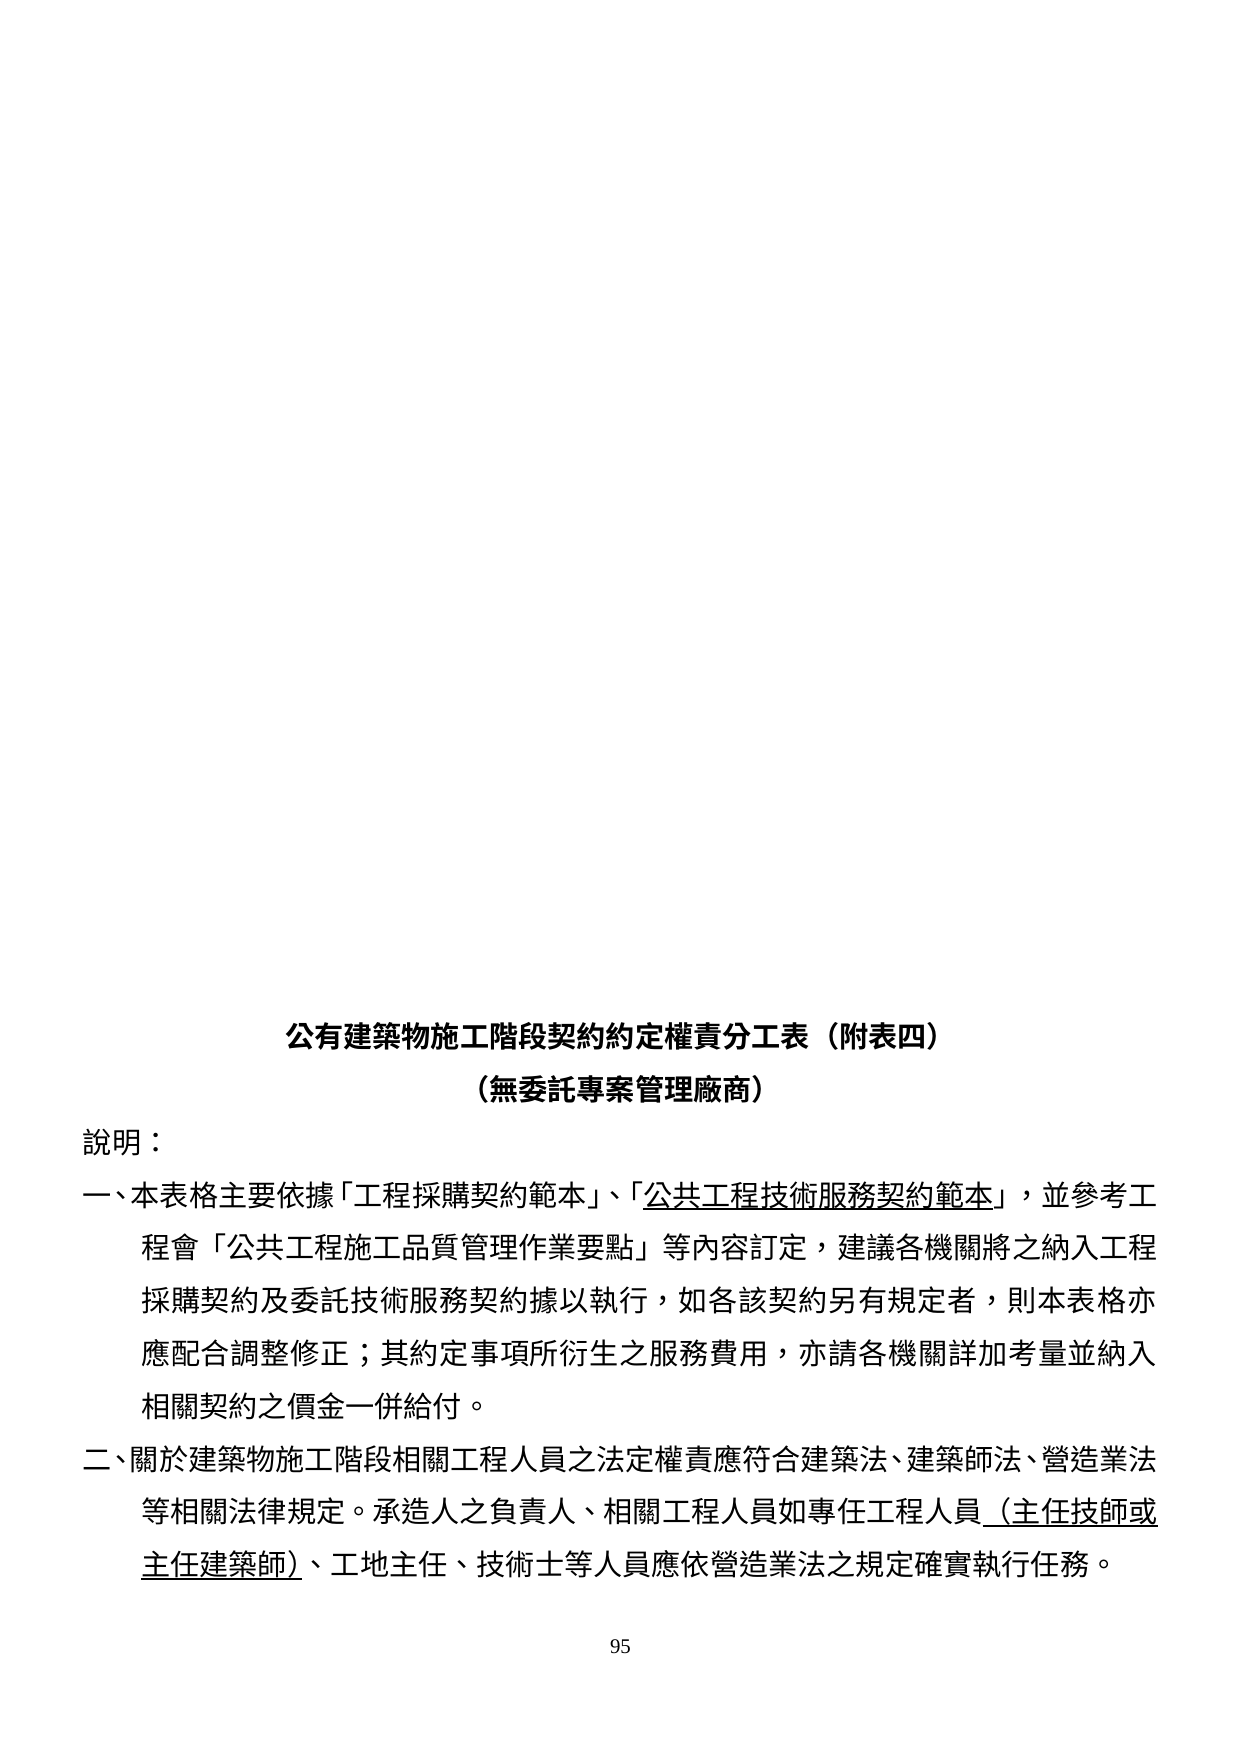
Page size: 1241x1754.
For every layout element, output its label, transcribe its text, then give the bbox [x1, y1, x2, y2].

text 公有建築物施工階段契約約定權責分工表（附表四） [83, 1014, 1157, 1056]
text 一、本表格主要依據「工程採購契約範本」、「公共工程技術服務契約範本」，並參考工程會「公共工程施工品質管理作業要點」等內容訂定，建議各機關將之納入工程採購契約及委託技術服務契約據以執行，如各該契約另有規定者，則本表格亦應配合調整修正；其約定事項所衍生之服務費用，亦請各機關詳加考量並納入相關契約之價金一併給付。 [83, 1172, 1157, 1426]
text 說明： [83, 1119, 1157, 1162]
text （無委託專案管理廠商） [83, 1066, 1157, 1109]
text 二、關於建築物施工階段相關工程人員之法定權責應符合建築法、建築師法、營造業法等相關法律規定。承造人之負責人、相關工程人員如專任工程人員（主任技師或主任建築師）、工地主任、技術士等人員應依營造業法之規定確實執行任務。 [83, 1436, 1157, 1584]
